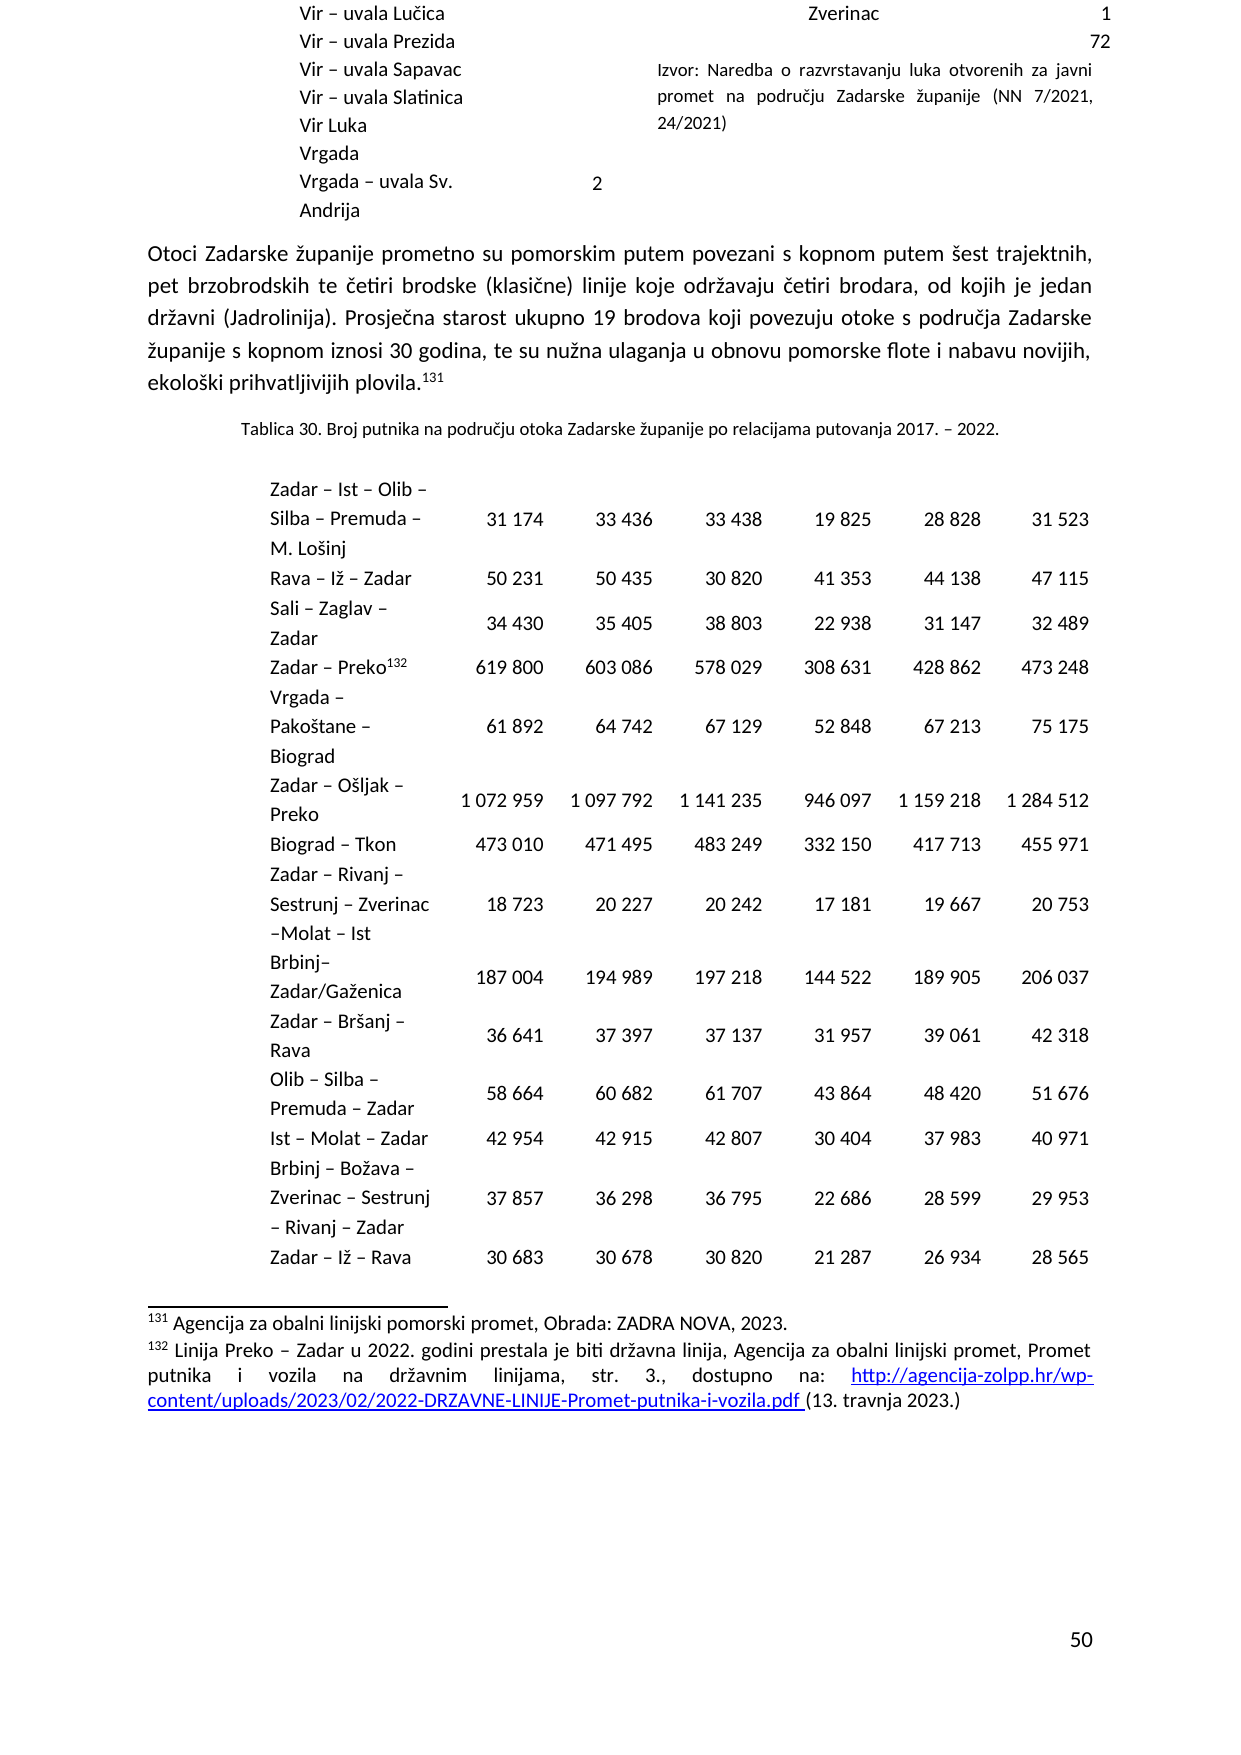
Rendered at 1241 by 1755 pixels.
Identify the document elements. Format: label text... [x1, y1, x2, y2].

table_cell 37 983 [883, 1124, 992, 1154]
table_cell 471 495 [555, 830, 663, 861]
table_cell 52 848 [774, 684, 882, 771]
table_cell 473 248 [993, 653, 1100, 683]
table_cell 189 905 [883, 949, 992, 1006]
table_cell 428 862 [883, 653, 992, 683]
table_cell 405 [142, 564, 259, 594]
table_cell 50 435 [555, 564, 663, 594]
table_cell Zadar – Preko132 [260, 653, 441, 683]
table_cell 42 954 [442, 1124, 554, 1154]
table_cell 144 522 [774, 949, 882, 1006]
table_cell 19 667 [883, 862, 992, 948]
table_cell 432 [142, 830, 259, 861]
table_header [125, 0, 289, 140]
table_cell 2 [531, 140, 607, 225]
table_cell Vrgada – Pakoštane – Biograd [260, 684, 441, 771]
table_cell 619 800 [442, 653, 554, 683]
table_header [531, 0, 607, 140]
table_cell 42 318 [993, 1008, 1100, 1065]
table_cell 37 137 [664, 1008, 773, 1065]
table_cell Vrgada [289, 140, 531, 168]
table_cell 946 097 [774, 772, 882, 829]
table_cell 72 [1039, 28, 1121, 56]
table_cell Brbinj– Zadar/Gaženica [260, 949, 441, 1006]
table_cell 18 723 [442, 862, 554, 948]
text 132 Linija Preko – Zadar u 2022. godini prestala je biti državna linija, Agencija za obalni linijski promet, Promet putnika i vozila na državnim linijama, str. 3., dostupno na: http://agencija-zolpp.hr/wp- content/uploads/2023/02/2022-DRZAVNE-LINIJE-Promet-putnika-i-vozila.pdf (13. travnja 2023.) [147, 1337, 1093, 1413]
table_cell 29 953 [993, 1155, 1100, 1242]
table_cell 9 401 [142, 1066, 259, 1123]
table_cell Ist – Molat – Zadar [260, 1124, 441, 1154]
table_cell 67 213 [883, 684, 992, 771]
table_cell 39 061 [883, 1008, 992, 1065]
table_cell 31 147 [883, 596, 992, 652]
table_cell 22 938 [774, 596, 882, 652]
table_cell 36 795 [664, 1155, 773, 1242]
table_cell 406 [142, 596, 259, 652]
table_cell 578 029 [664, 653, 773, 683]
table_header 2019. [664, 444, 773, 475]
table_cell 30 820 [664, 564, 773, 594]
table_cell Rava – Iž – Zadar [260, 564, 441, 594]
table_cell 9 403 [142, 1124, 259, 1154]
table_cell 431 [142, 772, 259, 829]
table_cell 32 489 [993, 596, 1100, 652]
table_cell 67 129 [664, 684, 773, 771]
table_cell 415 [142, 684, 259, 771]
table_cell 47 115 [993, 564, 1100, 594]
table_cell 50 231 [442, 564, 554, 594]
table_cell 20 753 [993, 862, 1100, 948]
table_cell 20 227 [555, 862, 663, 948]
table_cell 28 828 [883, 476, 992, 563]
table_cell Brbinj – Božava – Zverinac – Sestrunj – Rivanj – Zadar [260, 1155, 441, 1242]
text [124, 0, 607, 240]
table_header Vir – uvala Lučica [289, 0, 531, 28]
table_cell 1 097 792 [555, 772, 663, 829]
table_cell 1 072 959 [442, 772, 554, 829]
table_cell 38 803 [664, 596, 773, 652]
table_cell 41 353 [774, 564, 882, 594]
table_cell Zadar – Iž – Rava [260, 1243, 441, 1273]
table_header Broj linije [142, 444, 259, 475]
table_cell 35 405 [555, 596, 663, 652]
table_cell 61 892 [442, 684, 554, 771]
table_header 2017. [442, 444, 554, 475]
table_cell 58 664 [442, 1066, 554, 1123]
table_cell 33 438 [664, 476, 773, 563]
text Otoci Zadarske županije prometno su pomorskim putem povezani s kopnom putem šest trajektnih, pet brzobrodskih te četiri brodske (klasične) linije koje održavaju četiri brodara, od kojih je jedan državni (Jadrolinija). Prosječna starost ukupno 19 brodova koji povezuju otoke s područja Zadarske županije s kopnom iznosi 30 godina, te su nužna ulaganja u obnovu pomorske flote i nabavu novijih, ekološki prihvatljivijih plovila.131 [147, 239, 1093, 396]
table_cell 34 430 [442, 596, 554, 652]
text Tablica 30. Broj putnika na području otoka Zadarske županije po relacijama putovanja 2017. – 2022. [153, 417, 1087, 440]
table_cell 9 404 [142, 1155, 259, 1242]
table_cell 28 599 [883, 1155, 992, 1242]
table_header 2022. [992, 444, 1100, 475]
text 131 Agencija za obalni linijski pomorski promet, Obrada: ZADRA NOVA, 2023. [147, 1310, 1145, 1335]
table_cell 44 138 [883, 564, 992, 594]
table_cell Zadar – Bršanj – Rava [260, 1008, 441, 1065]
table_cell 33 436 [555, 476, 663, 563]
table_header 2020. [773, 444, 883, 475]
table_cell 19 825 [774, 476, 882, 563]
table_cell 434 [142, 949, 259, 1006]
table_cell 37 857 [442, 1155, 554, 1242]
table_cell Vrgada [125, 140, 289, 225]
table_cell 75 175 [993, 684, 1100, 771]
table_cell Zadar – Ist – Olib – Silba – Premuda – M. Lošinj [260, 476, 441, 563]
table_cell 42 915 [555, 1124, 663, 1154]
table_header Zverinac [635, 0, 798, 28]
table_cell 31 174 [442, 476, 554, 563]
table_cell 603 086 [555, 653, 663, 683]
table_header Relacija [259, 444, 442, 475]
table_cell Vir – uvala Prezida [289, 28, 531, 56]
table_cell 31 523 [993, 476, 1100, 563]
table_cell 433 [142, 862, 259, 948]
table_cell Olib – Silba – Premuda – Zadar [260, 1066, 441, 1123]
table_cell 21 287 [774, 1243, 882, 1273]
table_cell 30 404 [774, 1124, 882, 1154]
table_cell 483 249 [664, 830, 773, 861]
table_cell 473 010 [442, 830, 554, 861]
table_cell 42 807 [664, 1124, 773, 1154]
table_cell Vir – uvala Slatinica [289, 84, 531, 112]
table_header 1 [1039, 0, 1121, 28]
table_cell Biograd – Tkon [260, 830, 441, 861]
table_cell Zadar – Ošljak – Preko [260, 772, 441, 829]
table_cell 30 678 [555, 1243, 663, 1273]
table_cell 187 004 [442, 949, 554, 1006]
table_cell 61 707 [664, 1066, 773, 1123]
table_cell 36 641 [442, 1008, 554, 1065]
table_cell 31 957 [774, 1008, 882, 1065]
table_cell 1 141 235 [664, 772, 773, 829]
table_cell 64 742 [555, 684, 663, 771]
table_cell 48 420 [883, 1066, 992, 1123]
table_header Zverinac [798, 0, 1039, 28]
table_cell 409/431a [142, 653, 259, 683]
table_cell 37 397 [555, 1008, 663, 1065]
table_cell 60 682 [555, 1066, 663, 1123]
table_cell 455 971 [993, 830, 1100, 861]
table_cell 332 150 [774, 830, 882, 861]
table_cell 30 683 [442, 1243, 554, 1273]
table_header 2018. [554, 444, 664, 475]
table_cell 51 676 [993, 1066, 1100, 1123]
table_cell Vir Luka [289, 112, 531, 140]
table_cell 17 181 [774, 862, 882, 948]
table_cell 417 713 [883, 830, 992, 861]
table_cell 308 631 [774, 653, 882, 683]
table_cell 197 218 [664, 949, 773, 1006]
table_cell 435 [142, 1008, 259, 1065]
table_cell 206 037 [993, 949, 1100, 1006]
table_cell UKUPNO [635, 28, 1039, 56]
table_cell 30 820 [664, 1243, 773, 1273]
table_cell 26 934 [883, 1243, 992, 1273]
table_cell 20 242 [664, 862, 773, 948]
table_cell Vir – uvala Sapavac [289, 56, 531, 84]
table_cell 9 405 [142, 1243, 259, 1273]
table_cell 22 686 [774, 1155, 882, 1242]
table_cell 36 298 [555, 1155, 663, 1242]
table_cell 1 159 218 [883, 772, 992, 829]
table_cell 43 864 [774, 1066, 882, 1123]
table_cell 1 284 512 [993, 772, 1100, 829]
table_cell 401 [142, 476, 259, 563]
table_cell Sali – Zaglav – Zadar [260, 596, 441, 652]
table_cell 40 971 [993, 1124, 1100, 1154]
table_cell 194 989 [555, 949, 663, 1006]
table_header 2021. [883, 444, 992, 475]
table_cell 28 565 [993, 1243, 1100, 1273]
table_cell Vrgada – uvala Sv. Andrija [289, 168, 531, 225]
text Izvor: Naredba o razvrstavanju luka otvorenih za javni promet na području Zadarske županije (NN 7/2021, 24/2021) [657, 58, 1093, 134]
table_cell Zadar – Rivanj – Sestrunj – Zverinac –Molat – Ist [260, 862, 441, 948]
